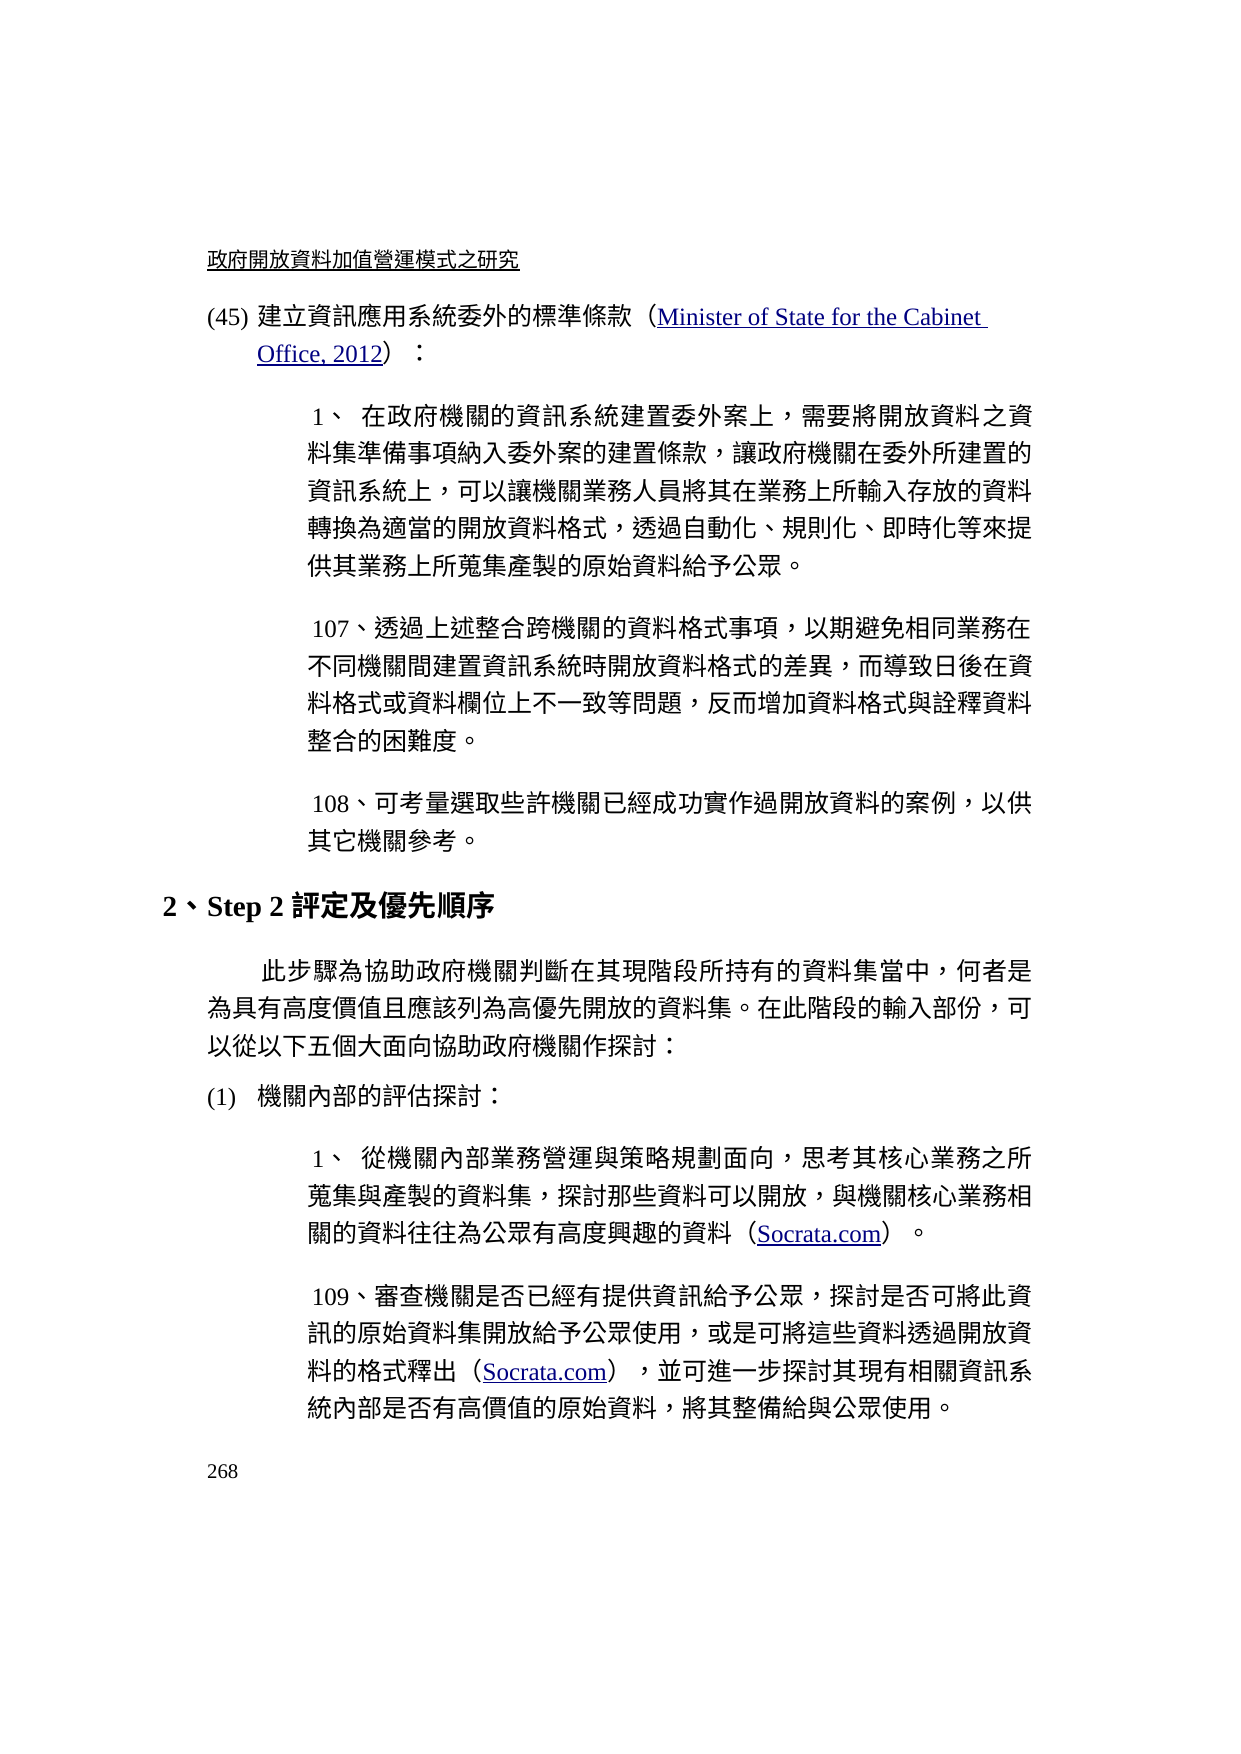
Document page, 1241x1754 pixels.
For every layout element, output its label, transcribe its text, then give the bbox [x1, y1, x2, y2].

list 建立資訊應用系統委外的標準條款（Minister of State for the Cabinet Office, 2012）： [207, 295, 1033, 370]
text 此步驟為協助政府機關判斷在其現階段所持有的資料集當中，何者是為具有高度價值且應該列為高優先開放的資料集。在此階段的輸入部份，可以從以下五個大面向協助政府機關作探討： [207, 950, 1033, 1063]
list 審查機關是否已經有提供資訊給予公眾，探討是否可將此資訊的原始資料集開放給予公眾使用，或是可將這些資料透過開放資料的格式釋出（Socrata.com），並可進一步探討其現有相關資訊系統內部是否有高價值的原始資料，將其整備給與公眾使用。 [257, 1275, 1033, 1425]
list 機關內部的評估探討： [207, 1075, 1033, 1113]
list 可考量選取些許機關已經成功實作過開放資料的案例，以供其它機關參考。 [257, 783, 1033, 858]
list Step 2 評定及優先順序 [162, 883, 1033, 925]
list 透過上述整合跨機關的資料格式事項，以期避免相同業務在不同機關間建置資訊系統時開放資料格式的差異，而導致日後在資料格式或資料欄位上不一致等問題，反而增加資料格式與詮釋資料整合的困難度。 [257, 608, 1033, 758]
list 在政府機關的資訊系統建置委外案上，需要將開放資料之資料集準備事項納入委外案的建置條款，讓政府機關在委外所建置的資訊系統上，可以讓機關業務人員將其在業務上所輸入存放的資料轉換為適當的開放資料格式，透過自動化、規則化、即時化等來提供其業務上所蒐集產製的原始資料給予公眾。 [257, 395, 1033, 583]
list 從機關內部業務營運與策略規劃面向，思考其核心業務之所蒐集與產製的資料集，探討那些資料可以開放，與機關核心業務相關的資料往往為公眾有高度興趣的資料（Socrata.com）。 [257, 1138, 1033, 1250]
